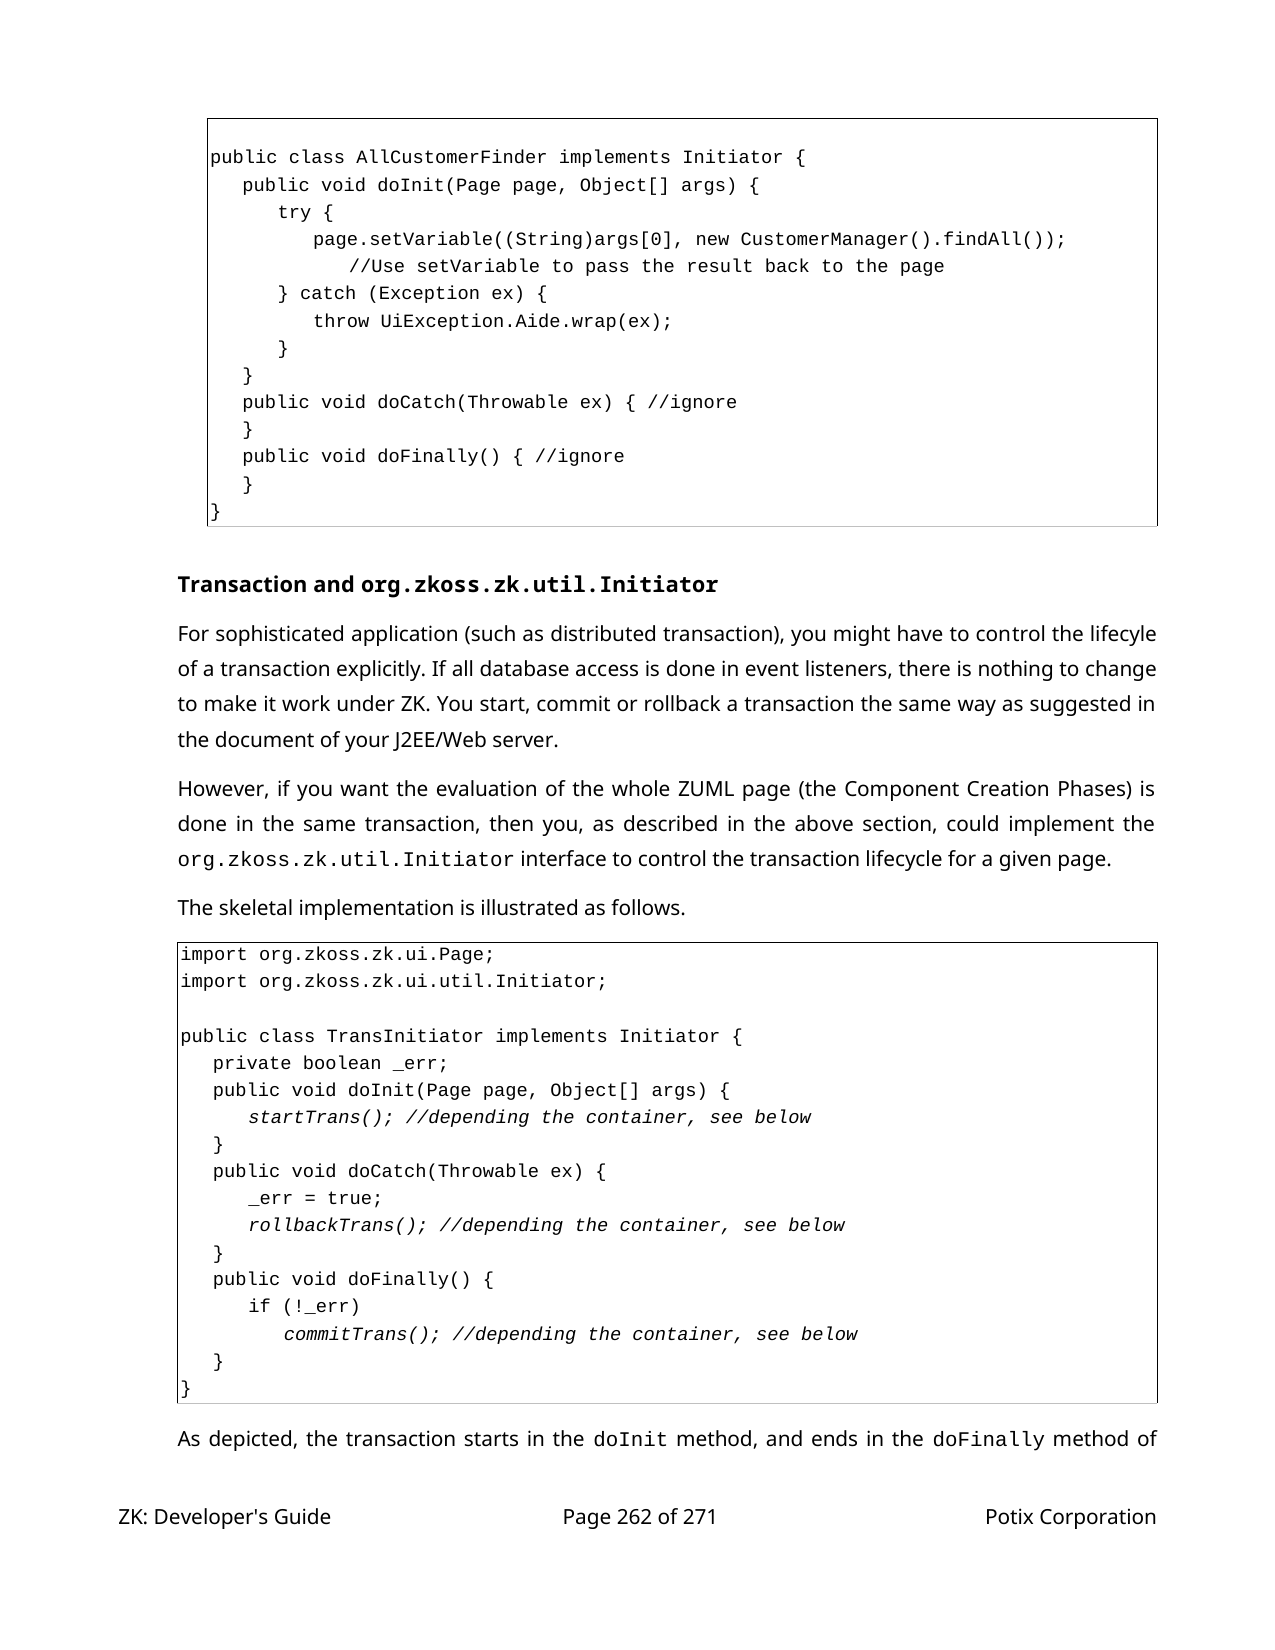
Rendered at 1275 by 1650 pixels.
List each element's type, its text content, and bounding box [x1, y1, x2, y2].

text public class TransInitiator implements Initiator { [178, 1024, 1157, 1048]
text } public void doFinally() { [178, 1241, 1157, 1291]
text } [208, 336, 1157, 360]
text public void doCatch(Throwable ex) { [178, 1159, 1157, 1183]
text } [208, 363, 1157, 387]
text } [208, 417, 1157, 441]
text import org.zkoss.zk.ui.util.Initiator; [178, 969, 1157, 993]
text startTrans(); //depending the container, see below [178, 1104, 1157, 1129]
text } [178, 1349, 1157, 1373]
text For sophisticated application (such as distributed transaction), you might have to control the lifecyle of a transaction explicitly. If all database access is done in event listeners, there is nothing to change to make it work under ZK. You start, commit or rollback a transaction the same way as suggested in the document of your J2EE/Web server. [177, 619, 1157, 753]
text //Use setVariable to pass the result back to the page [208, 254, 1157, 278]
text import org.zkoss.zk.ui.Page; [178, 943, 1157, 966]
text } [208, 472, 1157, 496]
text } catch (Exception ex) { [208, 281, 1157, 306]
text } [208, 499, 1157, 526]
text if (!_err) [178, 1294, 1157, 1318]
text However, if you want the evaluation of the whole ZUML page (the Component Creation Phases) is done in the same transaction, then you, as described in the above section, could implement the org.zkoss.zk.util.Initiator interface to control the transaction lifecycle for a given page. [177, 774, 1157, 873]
text rollbackTrans(); //depending the container, see below [178, 1213, 1157, 1238]
text public void doInit(Page page, Object[] args) { [208, 172, 1157, 197]
text page.setVariable((String)args[0], new CustomerManager().findAll()); [208, 227, 1157, 251]
text } [178, 1376, 1157, 1403]
text throw UiException.Aide.wrap(ex); [208, 308, 1157, 333]
subtitle Transaction and org.zkoss.zk.util.Initiator [177, 568, 1157, 598]
text The skeletal implementation is illustrated as follows. [177, 893, 1157, 921]
text _err = true; [178, 1186, 1157, 1210]
text As depicted, the transaction starts in the doInit method, and ends in the doFinally method of [177, 1424, 1157, 1452]
text try { [208, 200, 1157, 224]
text public class AllCustomerFinder implements Initiator { [208, 145, 1157, 169]
text commitTrans(); //depending the container, see below [178, 1321, 1157, 1346]
text public void doCatch(Throwable ex) { //ignore [208, 390, 1157, 414]
text } [178, 1132, 1157, 1156]
text private boolean _err; public void doInit(Page page, Object[] args) { [178, 1051, 1157, 1102]
text public void doFinally() { //ignore [208, 444, 1157, 469]
